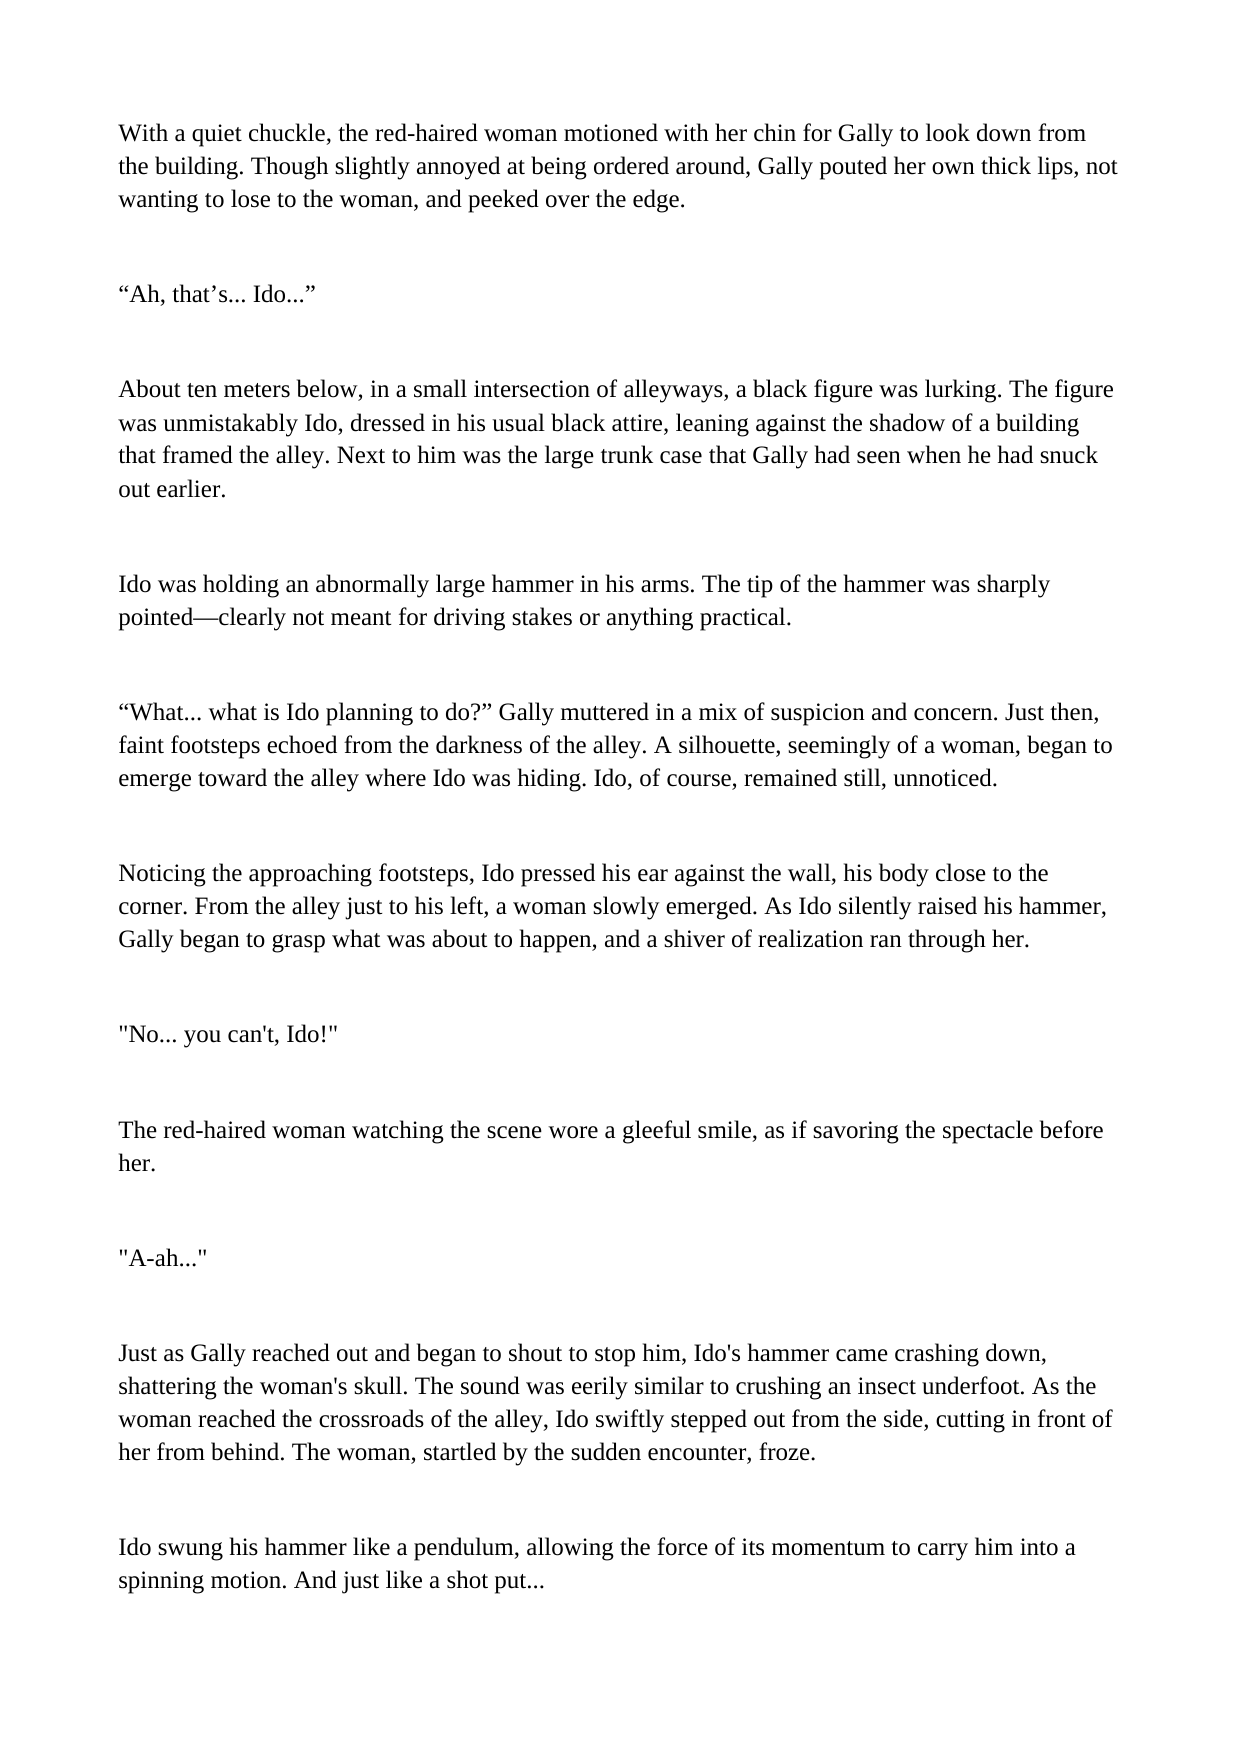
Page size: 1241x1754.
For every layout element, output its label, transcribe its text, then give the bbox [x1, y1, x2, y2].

text “What... what is Ido planning to do?” Gally muttered in a mix of suspicion and concern. Just then, faint footsteps echoed from the darkness of the alley. A silhouette, seemingly of a woman, began to emerge toward the alley where Ido was hiding. Ido, of course, remained still, unnoticed. [118, 697, 1122, 792]
text “Ah, that’s... Ido...” [118, 279, 1122, 308]
text The red-haired woman watching the scene wore a gleeful smile, as if savoring the spectacle before her. [118, 1115, 1122, 1177]
text Noticing the approaching footsteps, Ido pressed his ear against the wall, his body close to the corner. From the alley just to his left, a woman slowly emerged. As Ido silently raised his hammer, Gally began to grasp what was about to happen, and a shiver of realization ran through her. [118, 858, 1122, 953]
text About ten meters below, in a small intersection of alleyways, a black figure was lurking. The figure was unmistakably Ido, dressed in his usual black attire, leaning against the shadow of a building that framed the alley. Next to him was the large trunk case that Gally had seen when he had snuck out earlier. [118, 374, 1122, 502]
text Just as Gally reached out and began to shout to stop him, Ido's hammer came crashing down, shattering the woman's skull. The sound was eerily similar to crushing an insect underfoot. As the woman reached the crossroads of the alley, Ido swiftly stepped out from the side, cutting in front of her from behind. The woman, startled by the sudden encounter, froze. [118, 1338, 1122, 1466]
text Ido was holding an abnormally large hammer in his arms. The tip of the hammer was sharply pointed—clearly not meant for driving stakes or anything practical. [118, 569, 1122, 631]
text "A-ah..." [118, 1243, 1122, 1272]
text "No... you can't, Ido!" [118, 1019, 1122, 1048]
text With a quiet chuckle, the red-haired woman motioned with her chin for Gally to look down from the building. Though slightly annoyed at being ordered around, Gally pouted her own thick lips, not wanting to lose to the woman, and peeked over the edge. [118, 118, 1122, 213]
text Ido swung his hammer like a pendulum, allowing the force of its momentum to carry him into a spinning motion. And just like a shot put... [118, 1532, 1122, 1594]
